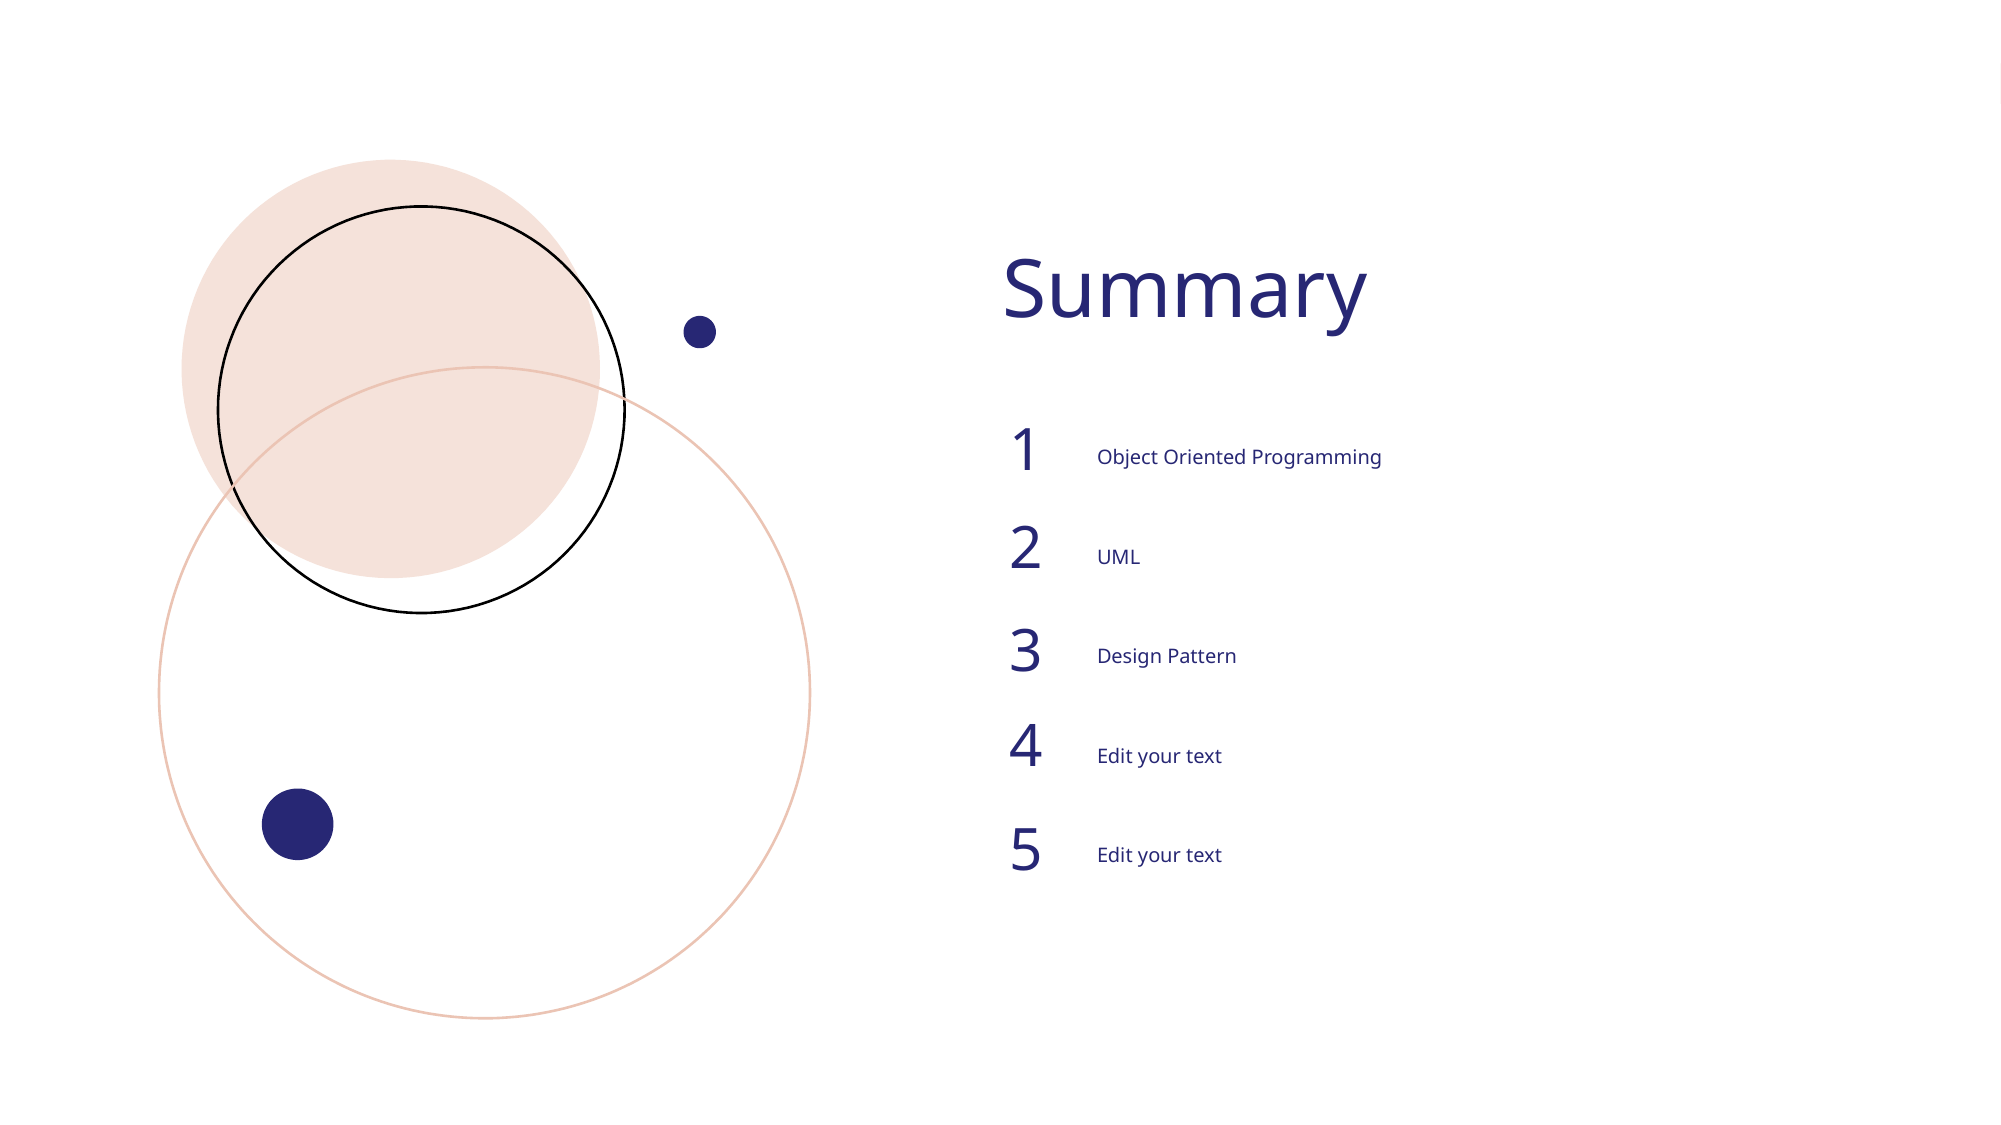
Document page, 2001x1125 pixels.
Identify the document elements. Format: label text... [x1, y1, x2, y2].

list Edit your text [1082, 724, 1710, 777]
list 1 [987, 388, 1065, 486]
list Summary [987, 207, 1710, 344]
list 5 [987, 788, 1065, 892]
list UML [1082, 526, 1710, 578]
list Edit your text [1082, 824, 1710, 876]
list 3 [987, 589, 1065, 684]
list Design Pattern [1082, 625, 1710, 677]
list Object Oriented Programming [1082, 426, 1710, 479]
list 2 [987, 486, 1065, 589]
list 4 [987, 684, 1065, 787]
